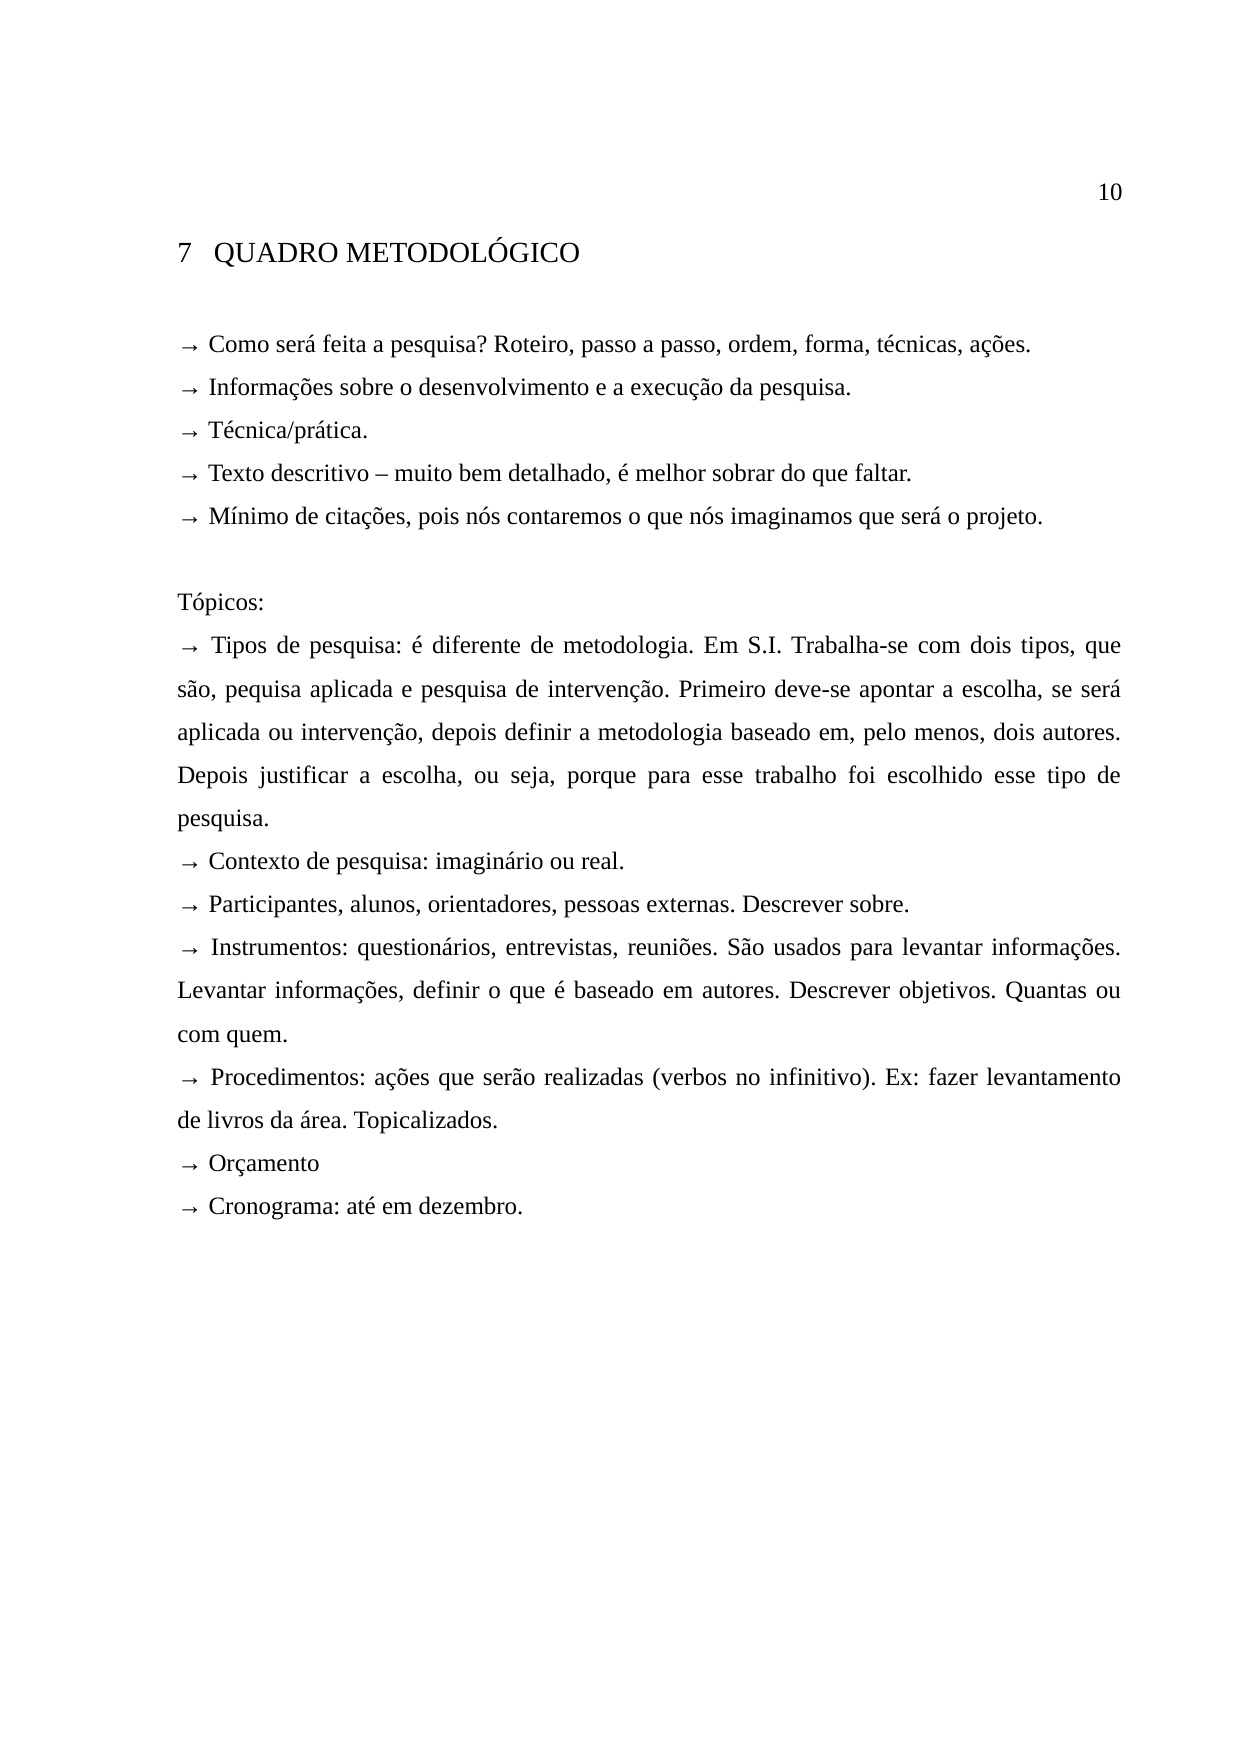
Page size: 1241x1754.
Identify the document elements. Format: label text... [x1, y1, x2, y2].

text → Texto descritivo – muito bem detalhado, é melhor sobrar do que faltar. [177, 458, 1122, 487]
text Tópicos: [177, 587, 1122, 616]
text → Tipos de pesquisa: é diferente de metodologia. Em S.I. Trabalha-se com dois tipos, que são, pequisa aplicada e pesquisa de intervenção. Primeiro deve-se apontar a escolha, se será aplicada ou intervenção, depois definir a metodologia baseado em, pelo menos, dois autores. Depois justificar a escolha, ou seja, porque para esse trabalho foi escolhido esse tipo de pesquisa. [177, 631, 1122, 832]
title Quadro metodológico [177, 235, 1122, 269]
text → Participantes, alunos, orientadores, pessoas externas. Descrever sobre. [177, 889, 1122, 918]
text → Contexto de pesquisa: imaginário ou real. [177, 846, 1122, 875]
text → Procedimentos: ações que serão realizadas (verbos no infinitivo). Ex: fazer levantamento de livros da área. Topicalizados. [177, 1062, 1122, 1134]
text → Mínimo de citações, pois nós contaremos o que nós imaginamos que será o projeto. [177, 501, 1122, 530]
text → Orçamento [177, 1148, 1122, 1177]
text → Como será feita a pesquisa? Roteiro, passo a passo, ordem, forma, técnicas, ações. [177, 329, 1122, 357]
text → Informações sobre o desenvolvimento e a execução da pesquisa. [177, 372, 1122, 401]
text → Técnica/prática. [177, 415, 1122, 444]
text → Instrumentos: questionários, entrevistas, reuniões. São usados para levantar informações. Levantar informações, definir o que é baseado em autores. Descrever objetivos. Quantas ou com quem. [177, 932, 1122, 1047]
text → Cronograma: até em dezembro. [177, 1191, 1122, 1220]
